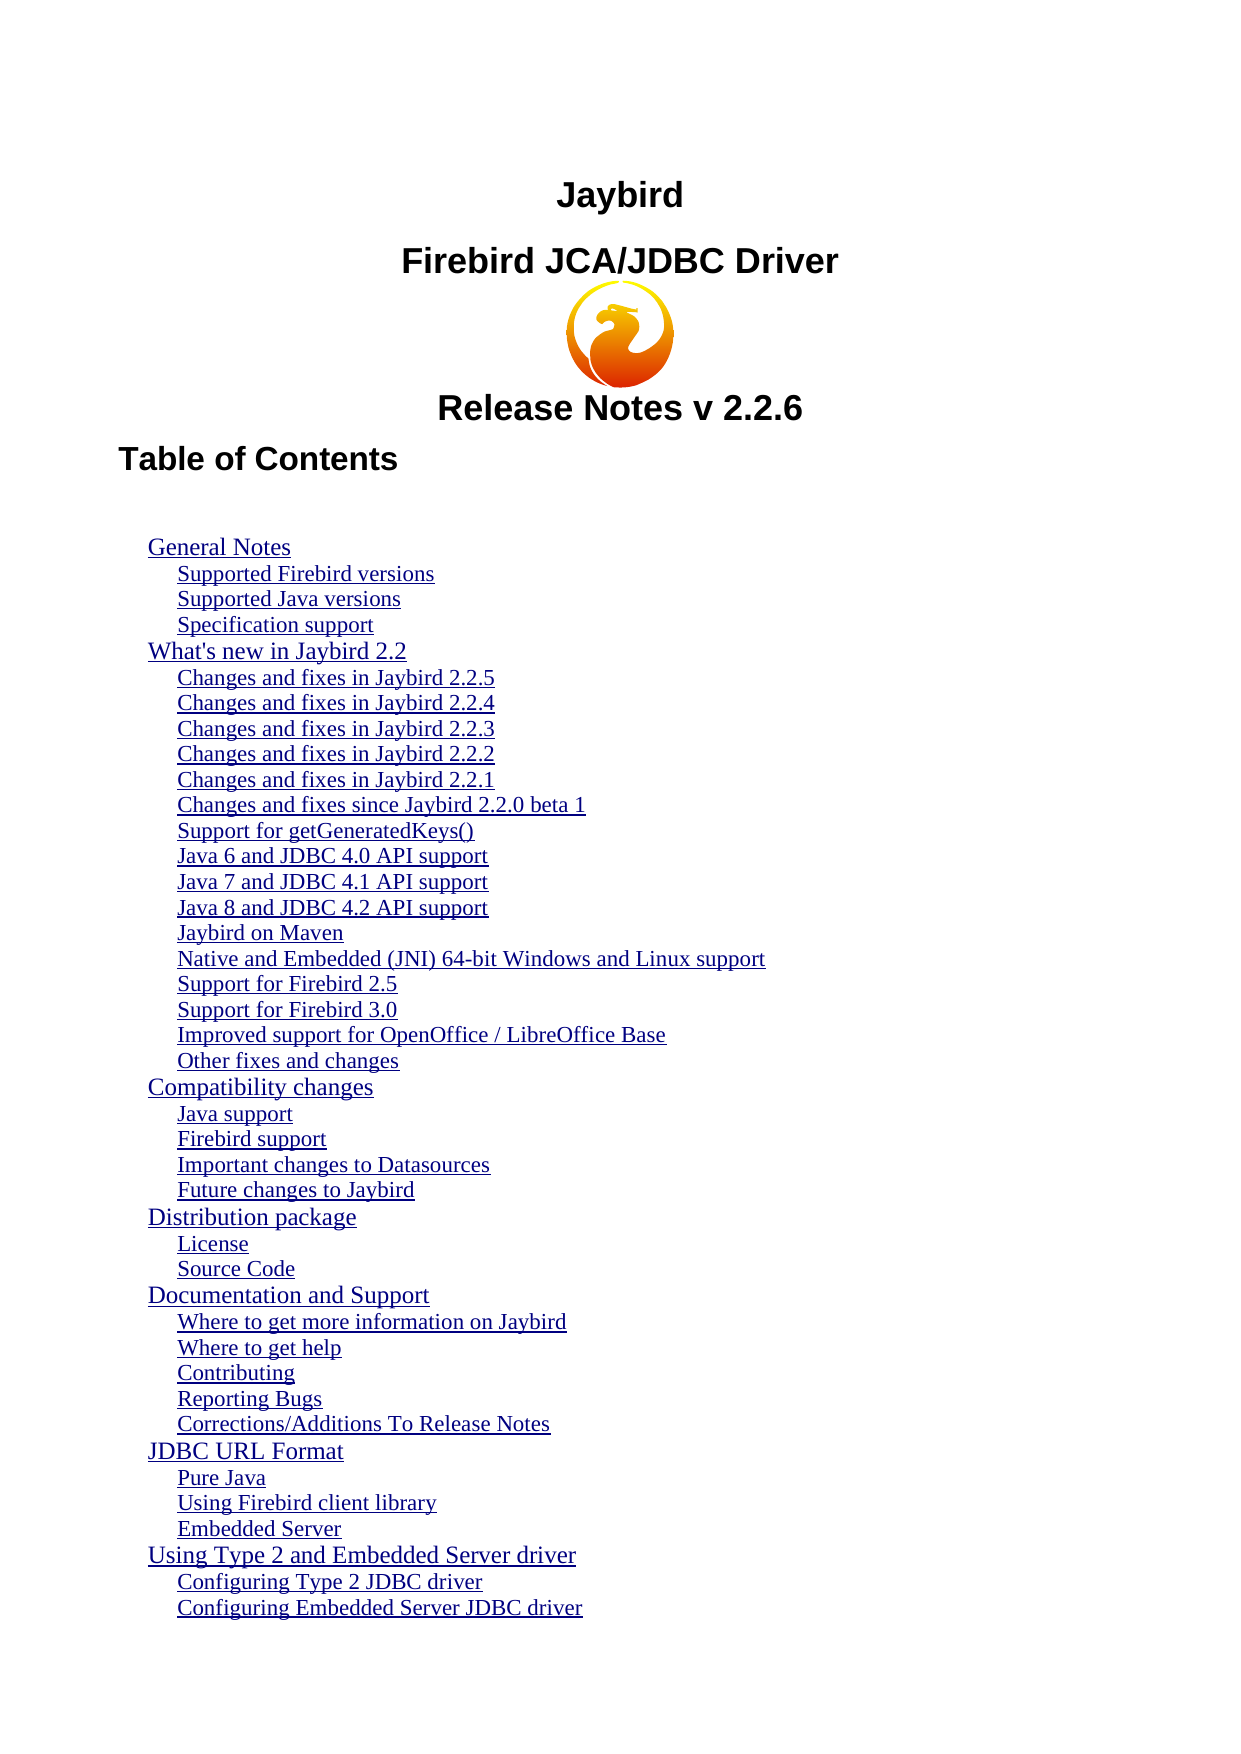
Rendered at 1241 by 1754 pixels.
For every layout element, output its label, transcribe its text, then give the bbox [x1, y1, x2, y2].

text Supported Firebird versions [177, 560, 1122, 586]
text Changes and fixes in Jaybird 2.2.1 [177, 767, 1122, 792]
text Where to get more information on Jaybird [177, 1309, 1122, 1335]
text Where to get help [177, 1335, 1122, 1360]
text Changes and fixes since Jaybird 2.2.0 beta 1 [177, 792, 1122, 818]
text Changes and fixes in Jaybird 2.2.4 [177, 690, 1122, 716]
text Embedded Server [177, 1516, 1122, 1541]
text Changes and fixes in Jaybird 2.2.2 [177, 741, 1122, 767]
text Support for Firebird 2.5 [177, 971, 1122, 996]
text Java support [177, 1101, 1122, 1126]
subtitle Table of Contents [118, 440, 1122, 477]
text JDBC URL Format [148, 1437, 1122, 1464]
subtitle Firebird JCA/JDBC Driver Release Notes v 2.2.6 [118, 241, 1122, 428]
text Firebird support [177, 1126, 1122, 1152]
text Corrections/Additions To Release Notes [177, 1411, 1122, 1437]
text Other fixes and changes [177, 1047, 1122, 1073]
text Support for Firebird 3.0 [177, 996, 1122, 1022]
text Improved support for OpenOffice / LibreOffice Base [177, 1022, 1122, 1047]
text Documentation and Support [148, 1282, 1122, 1309]
text Compatibility changes [148, 1073, 1122, 1101]
text Java 6 and JDBC 4.0 API support [177, 843, 1122, 869]
text Support for getGeneratedKeys() [177, 818, 1122, 843]
text Pure Java [177, 1464, 1122, 1490]
text Changes and fixes in Jaybird 2.2.5 [177, 665, 1122, 690]
text Reporting Bugs [177, 1386, 1122, 1411]
subtitle Jaybird [118, 175, 1122, 216]
text Future changes to Jaybird [177, 1177, 1122, 1203]
text License [177, 1231, 1122, 1256]
text General Notes [148, 533, 1122, 560]
text Java 7 and JDBC 4.1 API support [177, 869, 1122, 894]
text Native and Embedded (JNI) 64-bit Windows and Linux support [177, 945, 1122, 971]
text Configuring Type 2 JDBC driver [177, 1569, 1122, 1594]
text Source Code [177, 1256, 1122, 1282]
text Supported Java versions [177, 586, 1122, 611]
text What's new in Jaybird 2.2 [148, 637, 1122, 665]
text Java 8 and JDBC 4.2 API support [177, 894, 1122, 920]
text Changes and fixes in Jaybird 2.2.3 [177, 716, 1122, 741]
text Configuring Embedded Server JDBC driver [177, 1594, 1122, 1620]
text Specification support [177, 611, 1122, 637]
text Using Type 2 and Embedded Server driver [148, 1541, 1122, 1569]
text Distribution package [148, 1203, 1122, 1231]
text Jaybird on Maven [177, 920, 1122, 945]
text Contributing [177, 1360, 1122, 1386]
text Using Firebird client library [177, 1490, 1122, 1516]
text Important changes to Datasources [177, 1152, 1122, 1177]
